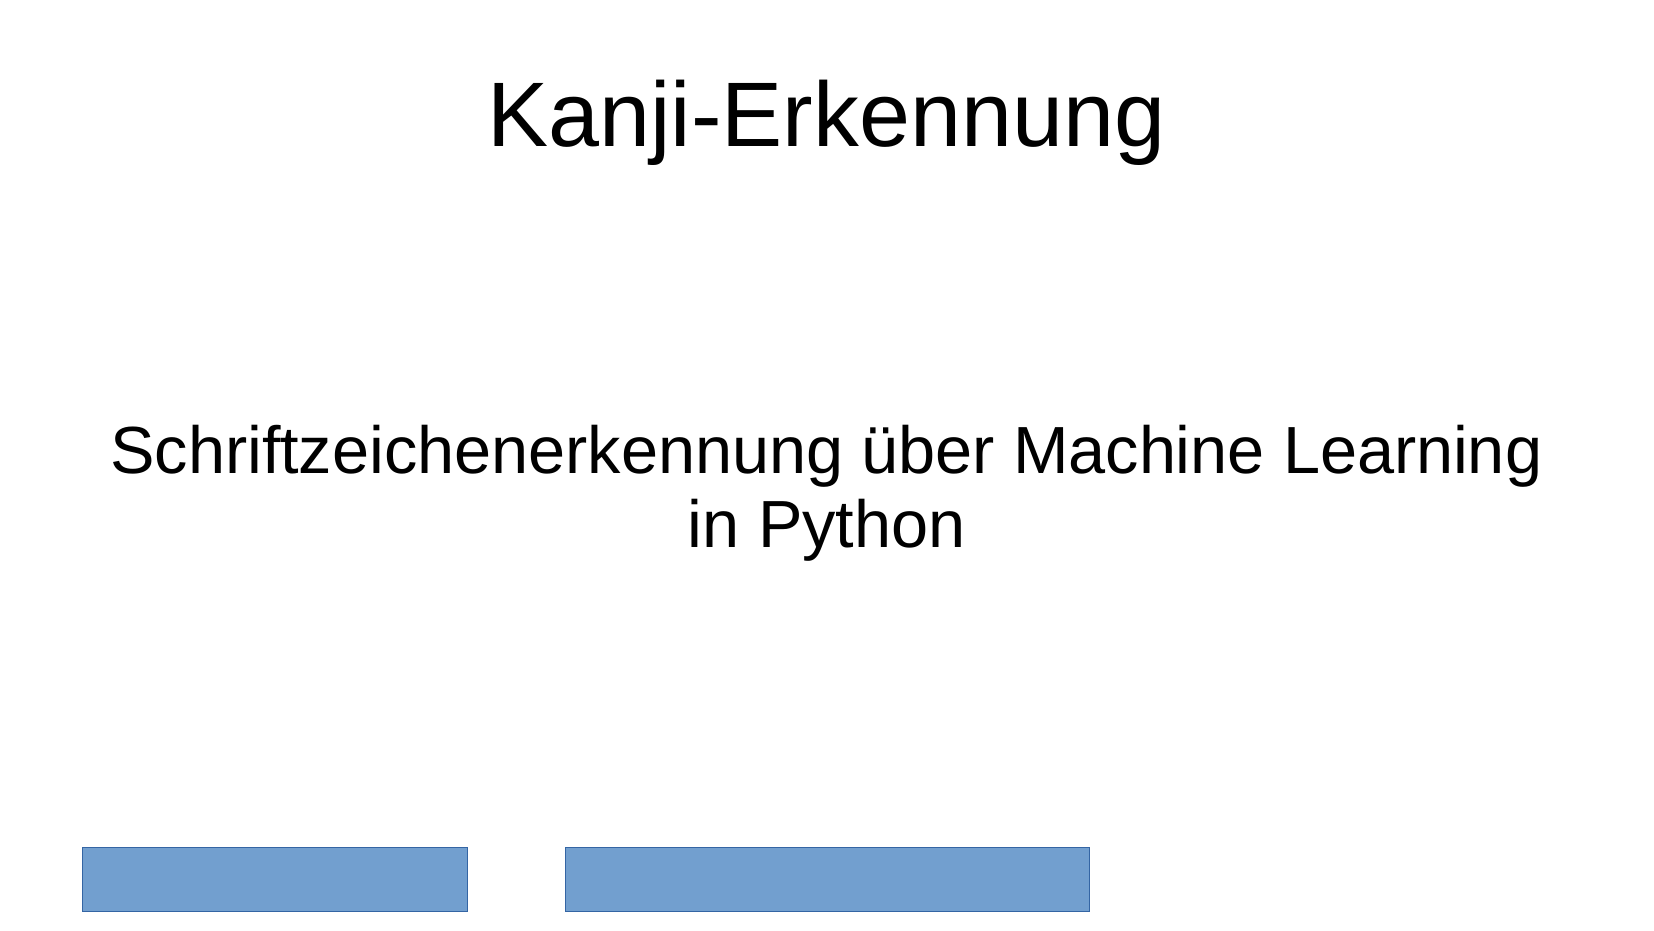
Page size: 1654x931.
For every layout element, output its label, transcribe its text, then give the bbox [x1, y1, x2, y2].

subtitle Schriftzeichenerkennung über Machine Learning in Python [82, 217, 1571, 758]
title Kanji-Erkennung [82, 37, 1571, 193]
